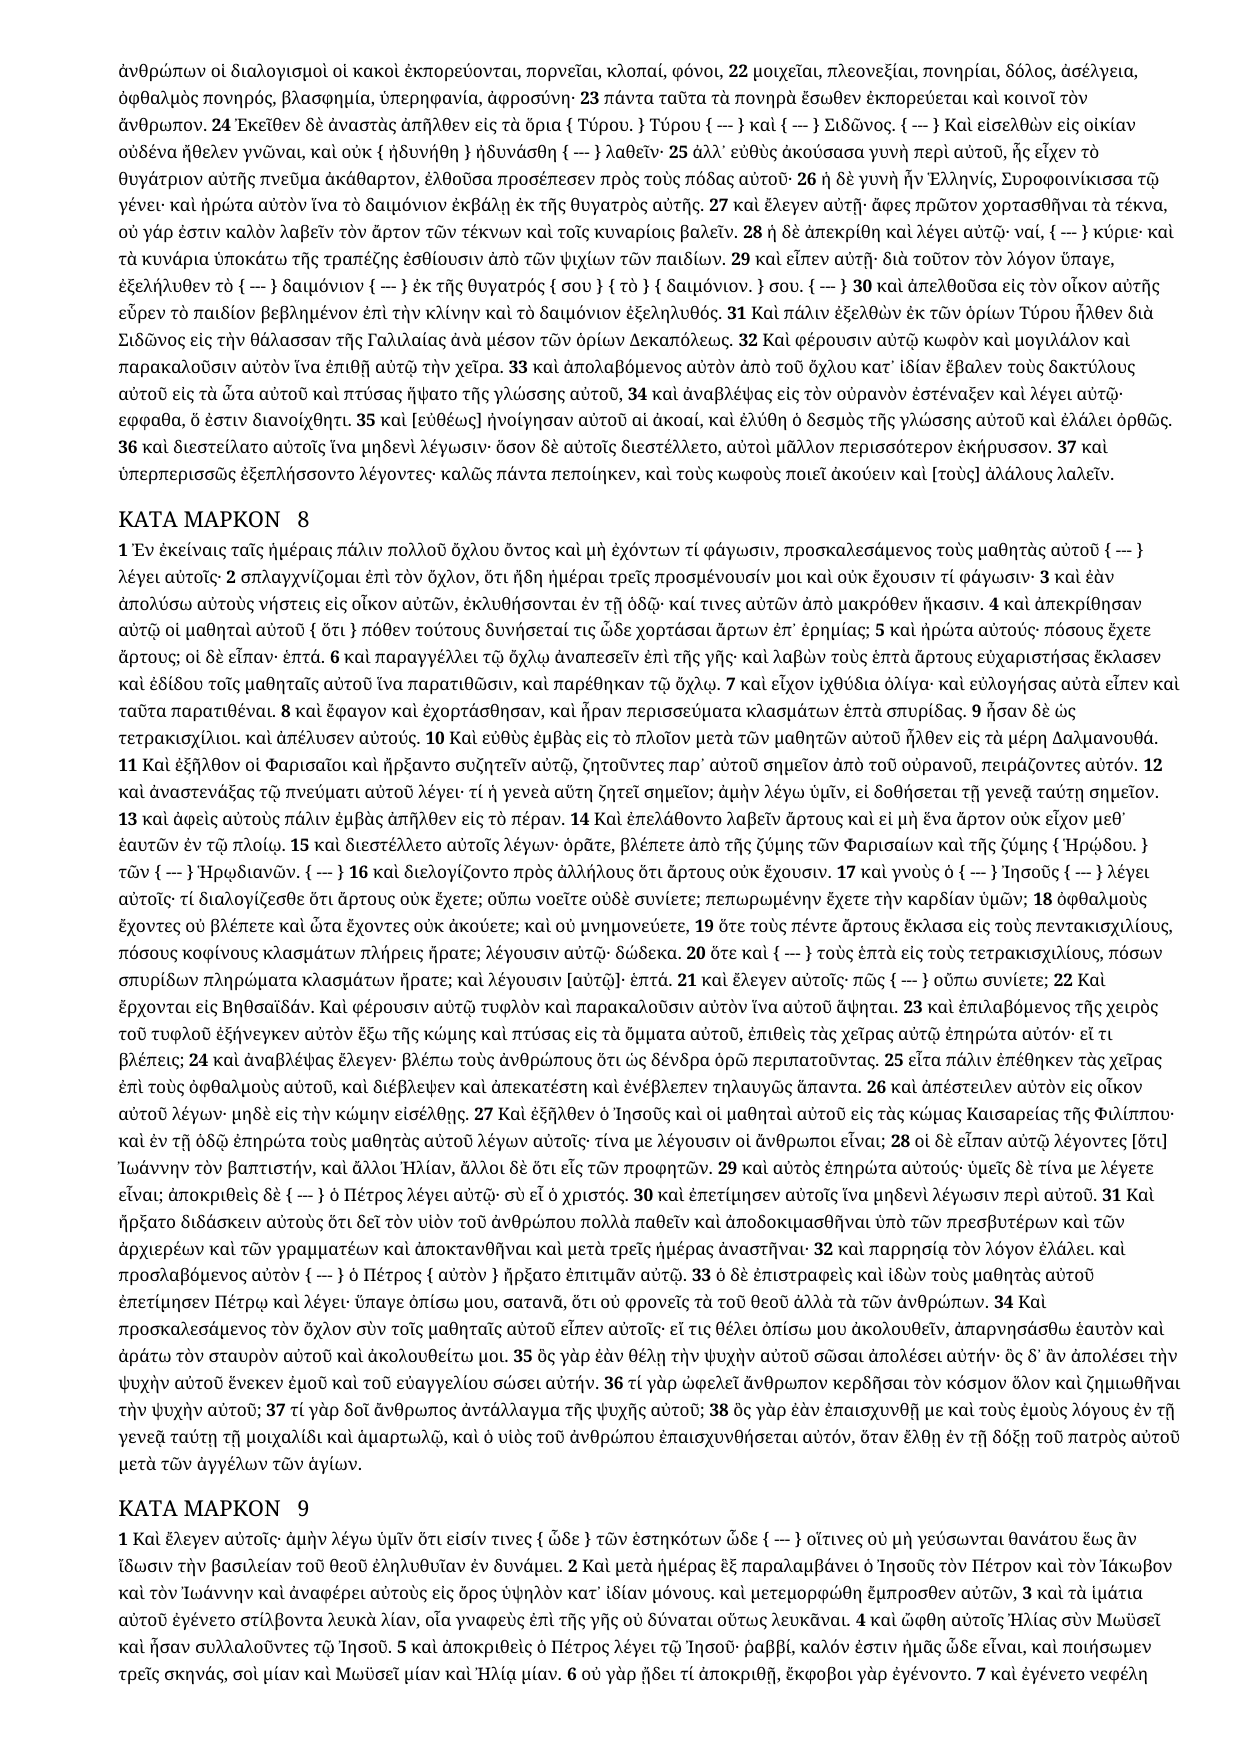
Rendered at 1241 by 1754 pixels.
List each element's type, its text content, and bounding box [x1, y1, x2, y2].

text 1 Ἐν ἐκείναις ταῖς ἡμέραις πάλιν πολλοῦ ὄχλου ὄντος καὶ μὴ ἐχόντων τί φάγωσιν, προσκαλεσάμενος τοὺς μαθητὰς αὐτοῦ { --- } λέγει αὐτοῖς· 2 σπλαγχνίζομαι ἐπὶ τὸν ὄχλον, ὅτι ἤδη ἡμέραι τρεῖς προσμένουσίν μοι καὶ οὐκ ἔχουσιν τί φάγωσιν· 3 καὶ ἐὰν ἀπολύσω αὐτοὺς νήστεις εἰς οἶκον αὐτῶν, ἐκλυθήσονται ἐν τῇ ὁδῷ· καί τινες αὐτῶν ἀπὸ μακρόθεν ἥκασιν. 4 καὶ ἀπεκρίθησαν αὐτῷ οἱ μαθηταὶ αὐτοῦ { ὅτι } πόθεν τούτους δυνήσεταί τις ὧδε χορτάσαι ἄρτων ἐπ᾽ ἐρημίας; 5 καὶ ἠρώτα αὐτούς· πόσους ἔχετε ἄρτους; οἱ δὲ εἶπαν· ἑπτά. 6 καὶ παραγγέλλει τῷ ὄχλῳ ἀναπεσεῖν ἐπὶ τῆς γῆς· καὶ λαβὼν τοὺς ἑπτὰ ἄρτους εὐχαριστήσας ἔκλασεν καὶ ἐδίδου τοῖς μαθηταῖς αὐτοῦ ἵνα παρατιθῶσιν, καὶ παρέθηκαν τῷ ὄχλῳ. 7 καὶ εἶχον ἰχθύδια ὀλίγα· καὶ εὐλογήσας αὐτὰ εἶπεν καὶ ταῦτα παρατιθέναι. 8 καὶ ἔφαγον καὶ ἐχορτάσθησαν, καὶ ἦραν περισσεύματα κλασμάτων ἑπτὰ σπυρίδας. 9 ἦσαν δὲ ὡς τετρακισχίλιοι. καὶ ἀπέλυσεν αὐτούς. 10 Καὶ εὐθὺς ἐμβὰς εἰς τὸ πλοῖον μετὰ τῶν μαθητῶν αὐτοῦ ἦλθεν εἰς τὰ μέρη Δαλμανουθά. 11 Καὶ ἐξῆλθον οἱ Φαρισαῖοι καὶ ἤρξαντο συζητεῖν αὐτῷ, ζητοῦντες παρ᾽ αὐτοῦ σημεῖον ἀπὸ τοῦ οὐρανοῦ, πειράζοντες αὐτόν. 12 καὶ ἀναστενάξας τῷ πνεύματι αὐτοῦ λέγει· τί ἡ γενεὰ αὕτη ζητεῖ σημεῖον; ἀμὴν λέγω ὑμῖν, εἰ δοθήσεται τῇ γενεᾷ ταύτῃ σημεῖον. 13 καὶ ἀφεὶς αὐτοὺς πάλιν ἐμβὰς ἀπῆλθεν εἰς τὸ πέραν. 14 Καὶ ἐπελάθοντο λαβεῖν ἄρτους καὶ εἰ μὴ ἕνα ἄρτον οὐκ εἶχον μεθ᾽ ἑαυτῶν ἐν τῷ πλοίῳ. 15 καὶ διεστέλλετο αὐτοῖς λέγων· ὁρᾶτε, βλέπετε ἀπὸ τῆς ζύμης τῶν Φαρισαίων καὶ τῆς ζύμης { Ἡρῴδου. } τῶν { --- } Ἡρῳδιανῶν. { --- } 16 καὶ διελογίζοντο πρὸς ἀλλήλους ὅτι ἄρτους οὐκ ἔχουσιν. 17 καὶ γνοὺς ὁ { --- } Ἰησοῦς { --- } λέγει αὐτοῖς· τί διαλογίζεσθε ὅτι ἄρτους οὐκ ἔχετε; οὔπω νοεῖτε οὐδὲ συνίετε; πεπωρωμένην ἔχετε τὴν καρδίαν ὑμῶν; 18 ὀφθαλμοὺς ἔχοντες οὐ βλέπετε καὶ ὦτα ἔχοντες οὐκ ἀκούετε; καὶ οὐ μνημονεύετε, 19 ὅτε τοὺς πέντε ἄρτους ἔκλασα εἰς τοὺς πεντακισχιλίους, πόσους κοφίνους κλασμάτων πλήρεις ἤρατε; λέγουσιν αὐτῷ· δώδεκα. 20 ὅτε καὶ { --- } τοὺς ἑπτὰ εἰς τοὺς τετρακισχιλίους, πόσων σπυρίδων πληρώματα κλασμάτων ἤρατε; καὶ λέγουσιν [αὐτῷ]· ἑπτά. 21 καὶ ἔλεγεν αὐτοῖς· πῶς { --- } οὔπω συνίετε; 22 Καὶ ἔρχονται εἰς Βηθσαϊδάν. Καὶ φέρουσιν αὐτῷ τυφλὸν καὶ παρακαλοῦσιν αὐτὸν ἵνα αὐτοῦ ἅψηται. 23 καὶ ἐπιλαβόμενος τῆς χειρὸς τοῦ τυφλοῦ ἐξήνεγκεν αὐτὸν ἔξω τῆς κώμης καὶ πτύσας εἰς τὰ ὄμματα αὐτοῦ, ἐπιθεὶς τὰς χεῖρας αὐτῷ ἐπηρώτα αὐτόν· εἴ τι βλέπεις; 24 καὶ ἀναβλέψας ἔλεγεν· βλέπω τοὺς ἀνθρώπους ὅτι ὡς δένδρα ὁρῶ περιπατοῦντας. 25 εἶτα πάλιν ἐπέθηκεν τὰς χεῖρας ἐπὶ τοὺς ὀφθαλμοὺς αὐτοῦ, καὶ διέβλεψεν καὶ ἀπεκατέστη καὶ ἐνέβλεπεν τηλαυγῶς ἅπαντα. 26 καὶ ἀπέστειλεν αὐτὸν εἰς οἶκον αὐτοῦ λέγων· μηδὲ εἰς τὴν κώμην εἰσέλθῃς. 27 Καὶ ἐξῆλθεν ὁ Ἰησοῦς καὶ οἱ μαθηταὶ αὐτοῦ εἰς τὰς κώμας Καισαρείας τῆς Φιλίππου· καὶ ἐν τῇ ὁδῷ ἐπηρώτα τοὺς μαθητὰς αὐτοῦ λέγων αὐτοῖς· τίνα με λέγουσιν οἱ ἄνθρωποι εἶναι; 28 οἱ δὲ εἶπαν αὐτῷ λέγοντες [ὅτι] Ἰωάννην τὸν βαπτιστήν, καὶ ἄλλοι Ἠλίαν, ἄλλοι δὲ ὅτι εἷς τῶν προφητῶν. 29 καὶ αὐτὸς ἐπηρώτα αὐτούς· ὑμεῖς δὲ τίνα με λέγετε εἶναι; ἀποκριθεὶς δὲ { --- } ὁ Πέτρος λέγει αὐτῷ· σὺ εἶ ὁ χριστός. 30 καὶ ἐπετίμησεν αὐτοῖς ἵνα μηδενὶ λέγωσιν περὶ αὐτοῦ. 31 Καὶ ἤρξατο διδάσκειν αὐτοὺς ὅτι δεῖ τὸν υἱὸν τοῦ ἀνθρώπου πολλὰ παθεῖν καὶ ἀποδοκιμασθῆναι ὑπὸ τῶν πρεσβυτέρων καὶ τῶν ἀρχιερέων καὶ τῶν γραμματέων καὶ ἀποκτανθῆναι καὶ μετὰ τρεῖς ἡμέρας ἀναστῆναι· 32 καὶ παρρησίᾳ τὸν λόγον ἐλάλει. καὶ προσλαβόμενος αὐτὸν { --- } ὁ Πέτρος { αὐτὸν } ἤρξατο ἐπιτιμᾶν αὐτῷ. 33 ὁ δὲ ἐπιστραφεὶς καὶ ἰδὼν τοὺς μαθητὰς αὐτοῦ ἐπετίμησεν Πέτρῳ καὶ λέγει· ὕπαγε ὀπίσω μου, σατανᾶ, ὅτι οὐ φρονεῖς τὰ τοῦ θεοῦ ἀλλὰ τὰ τῶν ἀνθρώπων. 34 Καὶ προσκαλεσάμενος τὸν ὄχλον σὺν τοῖς μαθηταῖς αὐτοῦ εἶπεν αὐτοῖς· εἴ τις θέλει ὀπίσω μου ἀκολουθεῖν, ἀπαρνησάσθω ἑαυτὸν καὶ ἀράτω τὸν σταυρὸν αὐτοῦ καὶ ἀκολουθείτω μοι. 35 ὃς γὰρ ἐὰν θέλῃ τὴν ψυχὴν αὐτοῦ σῶσαι ἀπολέσει αὐτήν· ὃς δ᾽ ἂν ἀπολέσει τὴν ψυχὴν αὐτοῦ ἕνεκεν ἐμοῦ καὶ τοῦ εὐαγγελίου σώσει αὐτήν. 36 τί γὰρ ὠφελεῖ ἄνθρωπον κερδῆσαι τὸν κόσμον ὅλον καὶ ζημιωθῆναι τὴν ψυχὴν αὐτοῦ; 37 τί γὰρ δοῖ ἄνθρωπος ἀντάλλαγμα τῆς ψυχῆς αὐτοῦ; 38 ὃς γὰρ ἐὰν ἐπαισχυνθῇ με καὶ τοὺς ἐμοὺς λόγους ἐν τῇ γενεᾷ ταύτῃ τῇ μοιχαλίδι καὶ ἁμαρτωλῷ, καὶ ὁ υἱὸς τοῦ ἀνθρώπου ἐπαισχυνθήσεται αὐτόν, ὅταν ἔλθῃ ἐν τῇ δόξῃ τοῦ πατρὸς αὐτοῦ μετὰ τῶν ἀγγέλων τῶν ἁγίων. [118, 538, 1181, 1475]
text 1 Καὶ ἔλεγεν αὐτοῖς· ἀμὴν λέγω ὑμῖν ὅτι εἰσίν τινες { ὧδε } τῶν ἑστηκότων ὧδε { --- } οἵτινες οὐ μὴ γεύσωνται θανάτου ἕως ἂν ἴδωσιν τὴν βασιλείαν τοῦ θεοῦ ἐληλυθυῖαν ἐν δυνάμει. 2 Καὶ μετὰ ἡμέρας ἓξ παραλαμβάνει ὁ Ἰησοῦς τὸν Πέτρον καὶ τὸν Ἰάκωβον καὶ τὸν Ἰωάννην καὶ ἀναφέρει αὐτοὺς εἰς ὄρος ὑψηλὸν κατ᾽ ἰδίαν μόνους. καὶ μετεμορφώθη ἔμπροσθεν αὐτῶν, 3 καὶ τὰ ἱμάτια αὐτοῦ ἐγένετο στίλβοντα λευκὰ λίαν, οἷα γναφεὺς ἐπὶ τῆς γῆς οὐ δύναται οὕτως λευκᾶναι. 4 καὶ ὤφθη αὐτοῖς Ἠλίας σὺν Μωϋσεῖ καὶ ἦσαν συλλαλοῦντες τῷ Ἰησοῦ. 5 καὶ ἀποκριθεὶς ὁ Πέτρος λέγει τῷ Ἰησοῦ· ῥαββί, καλόν ἐστιν ἡμᾶς ὧδε εἶναι, καὶ ποιήσωμεν τρεῖς σκηνάς, σοὶ μίαν καὶ Μωϋσεῖ μίαν καὶ Ἠλίᾳ μίαν. 6 οὐ γὰρ ᾔδει τί ἀποκριθῇ, ἔκφοβοι γὰρ ἐγένοντο. 7 καὶ ἐγένετο νεφέλη [118, 1527, 1181, 1685]
text ΚΑΤΑ ΜΑΡΚΟΝ 8 [118, 504, 1181, 533]
text ΚΑΤΑ ΜΑΡΚΟΝ 9 [118, 1493, 1181, 1523]
text ἀνθρώπων οἱ διαλογισμοὶ οἱ κακοὶ ἐκπορεύονται, πορνεῖαι, κλοπαί, φόνοι, 22 μοιχεῖαι, πλεονεξίαι, πονηρίαι, δόλος, ἀσέλγεια, ὀφθαλμὸς πονηρός, βλασφημία, ὑπερηφανία, ἀφροσύνη· 23 πάντα ταῦτα τὰ πονηρὰ ἔσωθεν ἐκπορεύεται καὶ κοινοῖ τὸν ἄνθρωπον. 24 Ἐκεῖθεν δὲ ἀναστὰς ἀπῆλθεν εἰς τὰ ὅρια { Τύρου. } Τύρου { --- } καὶ { --- } Σιδῶνος. { --- } Καὶ εἰσελθὼν εἰς οἰκίαν οὐδένα ἤθελεν γνῶναι, καὶ οὐκ { ἠδυνήθη } ἠδυνάσθη { --- } λαθεῖν· 25 ἀλλ᾽ εὐθὺς ἀκούσασα γυνὴ περὶ αὐτοῦ, ἧς εἶχεν τὸ θυγάτριον αὐτῆς πνεῦμα ἀκάθαρτον, ἐλθοῦσα προσέπεσεν πρὸς τοὺς πόδας αὐτοῦ· 26 ἡ δὲ γυνὴ ἦν Ἑλληνίς, Συροφοινίκισσα τῷ γένει· καὶ ἠρώτα αὐτὸν ἵνα τὸ δαιμόνιον ἐκβάλῃ ἐκ τῆς θυγατρὸς αὐτῆς. 27 καὶ ἔλεγεν αὐτῇ· ἄφες πρῶτον χορτασθῆναι τὰ τέκνα, οὐ γάρ ἐστιν καλὸν λαβεῖν τὸν ἄρτον τῶν τέκνων καὶ τοῖς κυναρίοις βαλεῖν. 28 ἡ δὲ ἀπεκρίθη καὶ λέγει αὐτῷ· ναί, { --- } κύριε· καὶ τὰ κυνάρια ὑποκάτω τῆς τραπέζης ἐσθίουσιν ἀπὸ τῶν ψιχίων τῶν παιδίων. 29 καὶ εἶπεν αὐτῇ· διὰ τοῦτον τὸν λόγον ὕπαγε, ἐξελήλυθεν τὸ { --- } δαιμόνιον { --- } ἐκ τῆς θυγατρός { σου } { τὸ } { δαιμόνιον. } σου. { --- } 30 καὶ ἀπελθοῦσα εἰς τὸν οἶκον αὐτῆς εὗρεν τὸ παιδίον βεβλημένον ἐπὶ τὴν κλίνην καὶ τὸ δαιμόνιον ἐξεληλυθός. 31 Καὶ πάλιν ἐξελθὼν ἐκ τῶν ὁρίων Τύρου ἦλθεν διὰ Σιδῶνος εἰς τὴν θάλασσαν τῆς Γαλιλαίας ἀνὰ μέσον τῶν ὁρίων Δεκαπόλεως. 32 Καὶ φέρουσιν αὐτῷ κωφὸν καὶ μογιλάλον καὶ παρακαλοῦσιν αὐτὸν ἵνα ἐπιθῇ αὐτῷ τὴν χεῖρα. 33 καὶ ἀπολαβόμενος αὐτὸν ἀπὸ τοῦ ὄχλου κατ᾽ ἰδίαν ἔβαλεν τοὺς δακτύλους αὐτοῦ εἰς τὰ ὦτα αὐτοῦ καὶ πτύσας ἥψατο τῆς γλώσσης αὐτοῦ, 34 καὶ ἀναβλέψας εἰς τὸν οὐρανὸν ἐστέναξεν καὶ λέγει αὐτῷ· εφφαθα, ὅ ἐστιν διανοίχθητι. 35 καὶ [εὐθέως] ἠνοίγησαν αὐτοῦ αἱ ἀκοαί, καὶ ἐλύθη ὁ δεσμὸς τῆς γλώσσης αὐτοῦ καὶ ἐλάλει ὀρθῶς. 36 καὶ διεστείλατο αὐτοῖς ἵνα μηδενὶ λέγωσιν· ὅσον δὲ αὐτοῖς διεστέλλετο, αὐτοὶ μᾶλλον περισσότερον ἐκήρυσσον. 37 καὶ ὑπερπερισσῶς ἐξεπλήσσοντο λέγοντες· καλῶς πάντα πεποίηκεν, καὶ τοὺς κωφοὺς ποιεῖ ἀκούειν καὶ [τοὺς] ἀλάλους λαλεῖν. [118, 59, 1181, 486]
